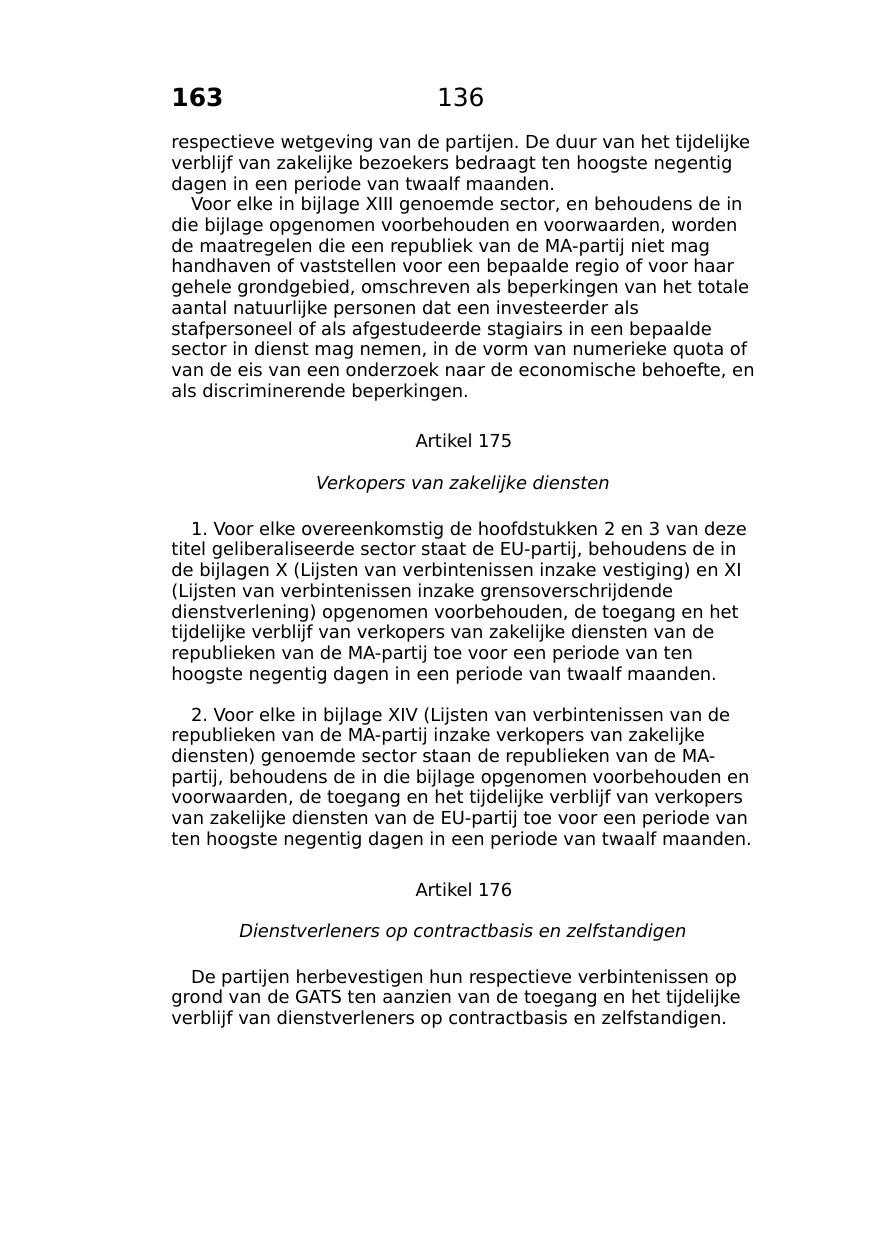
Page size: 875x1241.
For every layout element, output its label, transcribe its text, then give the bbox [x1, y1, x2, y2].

text 2. Voor elke in bijlage XIV (Lijsten van verbintenissen van de republieken van de MA-partij inzake verkopers van zakelijke diensten) genoemde sector staan de republieken van de MA-partij, behoudens de in die bijlage opgenomen voorbehouden en voorwaarden, de toegang en het tijdelijke verblijf van verkopers van zakelijke diensten van de EU-partij toe voor een periode van ten hoogste negentig dagen in een periode van twaalf maanden. [171, 704, 756, 849]
text Voor elke in bijlage XIII genoemde sector, en behoudens de in die bijlage opgenomen voorbehouden en voorwaarden, worden de maatregelen die een republiek van de MA-partij niet mag handhaven of vaststellen voor een bepaalde regio of voor haar gehele grondgebied, omschreven als beperkingen van het totale aantal natuurlijke personen dat een investeerder als stafpersoneel of als afgestudeerde stagiairs in een bepaalde sector in dienst mag nemen, in de vorm van numerieke quota of van de eis van een onderzoek naar de economische behoefte, en als discriminerende beperkingen. [171, 194, 756, 401]
text respectieve wetgeving van de partijen. De duur van het tijdelijke verblijf van zakelijke bezoekers bedraagt ten hoogste negentig dagen in een periode van twaalf maanden. [171, 132, 756, 194]
subtitle Artikel 176 Dienstverleners op contractbasis en zelfstandigen [171, 879, 756, 942]
text De partijen herbevestigen hun respectieve verbintenissen op grond van de GATS ten aanzien van de toegang en het tijdelijke verblijf van dienstverleners op contractbasis en zelfstandigen. [171, 967, 756, 1029]
text 1. Voor elke overeenkomstig de hoofdstukken 2 en 3 van deze titel geliberaliseerde sector staat de EU-partij, behoudens de in de bijlagen X (Lijsten van verbintenissen inzake vestiging) en XI (Lijsten van verbintenissen inzake grensoverschrijdende dienstverlening) opgenomen voorbehouden, de toegang en het tijdelijke verblijf van verkopers van zakelijke diensten van de republieken van de MA-partij toe voor een periode van ten hoogste negentig dagen in een periode van twaalf maanden. [171, 518, 756, 684]
subtitle Artikel 175 Verkopers van zakelijke diensten [171, 431, 756, 493]
